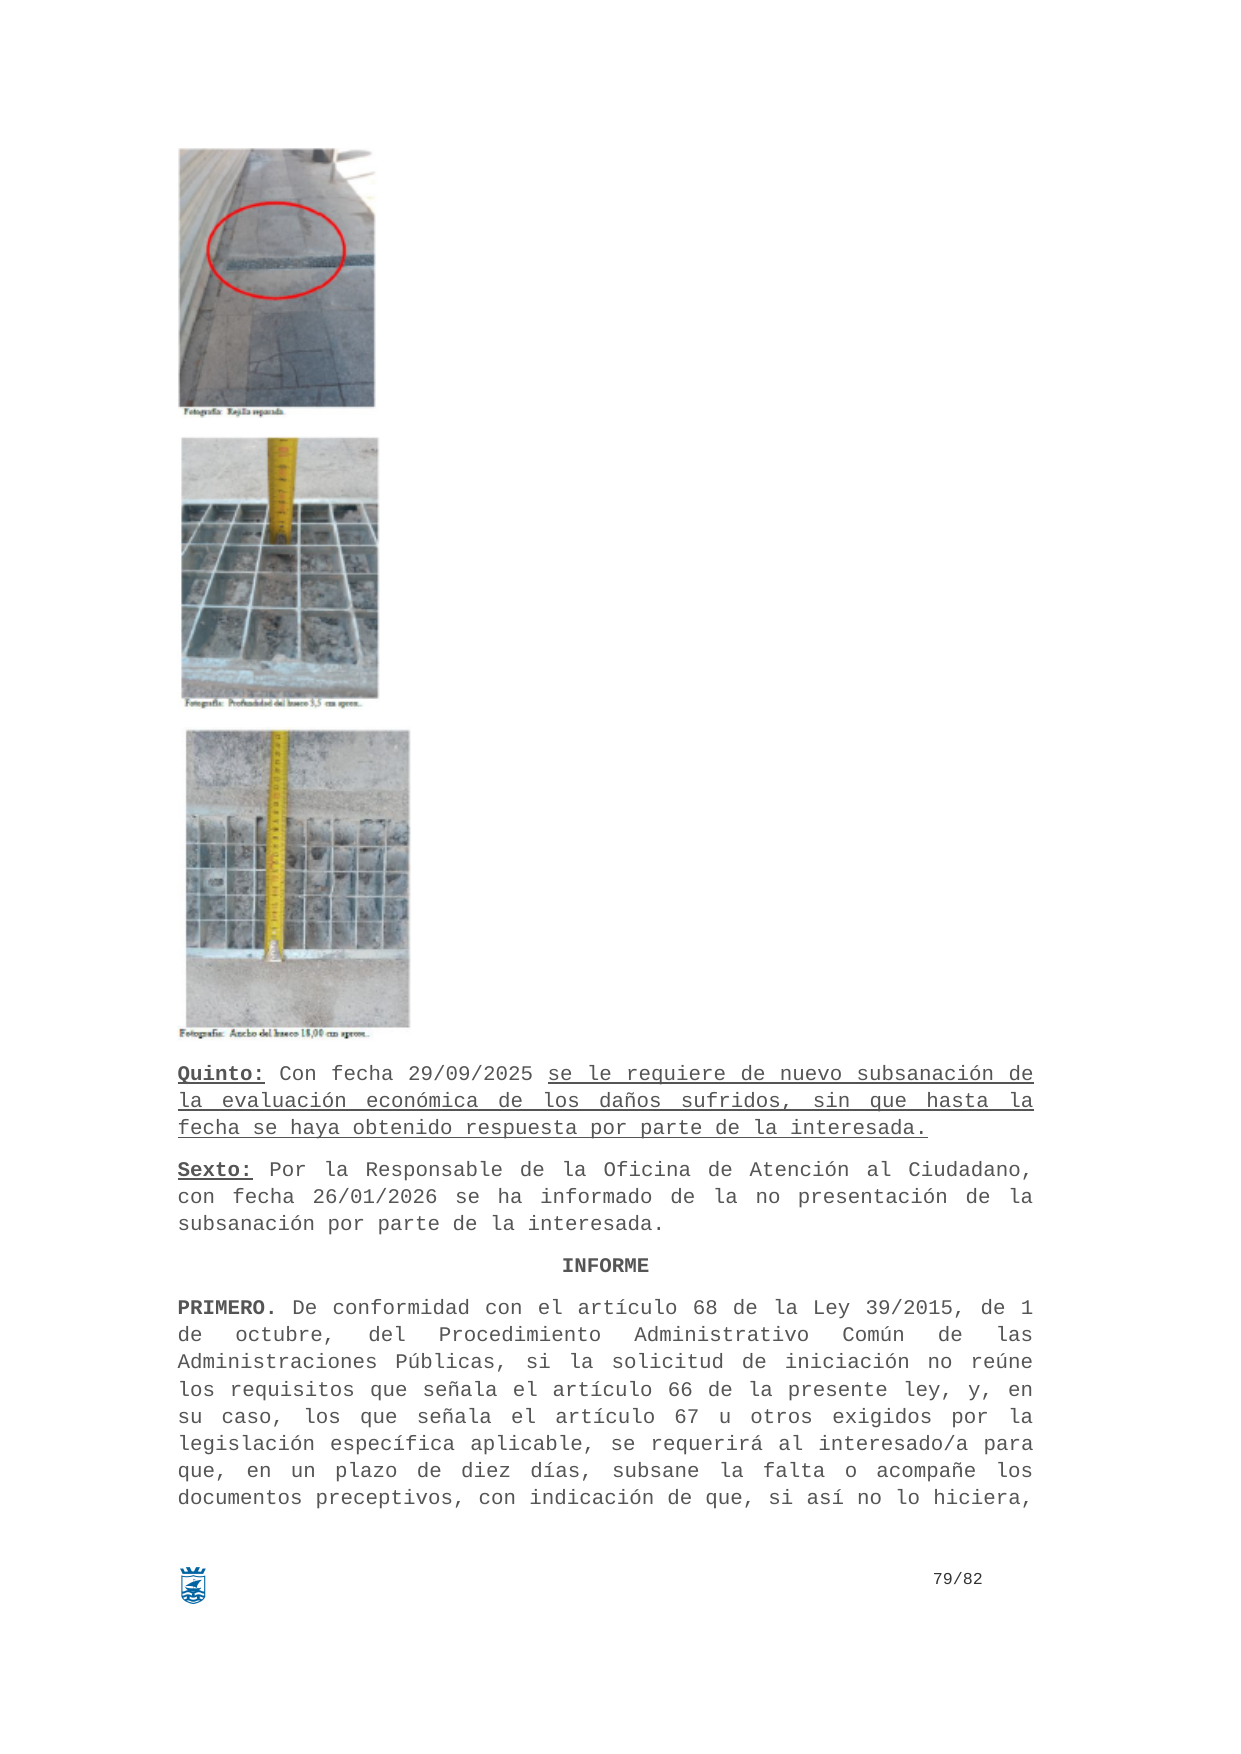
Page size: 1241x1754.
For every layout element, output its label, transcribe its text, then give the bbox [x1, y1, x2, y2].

picture [177, 727, 412, 1045]
picture [177, 1562, 208, 1607]
text fecha se haya obtenido respuesta por parte de la interesada. [177, 1110, 1033, 1141]
picture [177, 147, 379, 418]
picture [177, 436, 381, 710]
text PRIMERO. De conformidad con el artículo 68 de la Ley 39/2015, de 1 de octubre, del Procedimiento Administrativo Común de las Administraciones Públicas, si la solicitud de iniciación no reúne los requisitos que señala el artículo 66 de la presente ley, y, en su caso, los que señala el artículo 67 u otros exigidos por la legislación específica aplicable, se requerirá al interesado/a para que, en un plazo de diez días, subsane la falta o acompañe los documentos preceptivos, con indicación de que, si así no lo hiciera, [177, 1297, 1033, 1511]
text Quinto: Con fecha 29/09/2025 se le requiere de nuevo subsanación de la evaluación económica de los daños sufridos, sin que hasta la [177, 1063, 1033, 1109]
text INFORME [177, 1255, 1033, 1279]
text Sexto: Por la Responsable de la Oficina de Atención al Ciudadano, con fecha 26/01/2026 se ha informado de la no presentación de la subsanación por parte de la interesada. [177, 1159, 1033, 1237]
